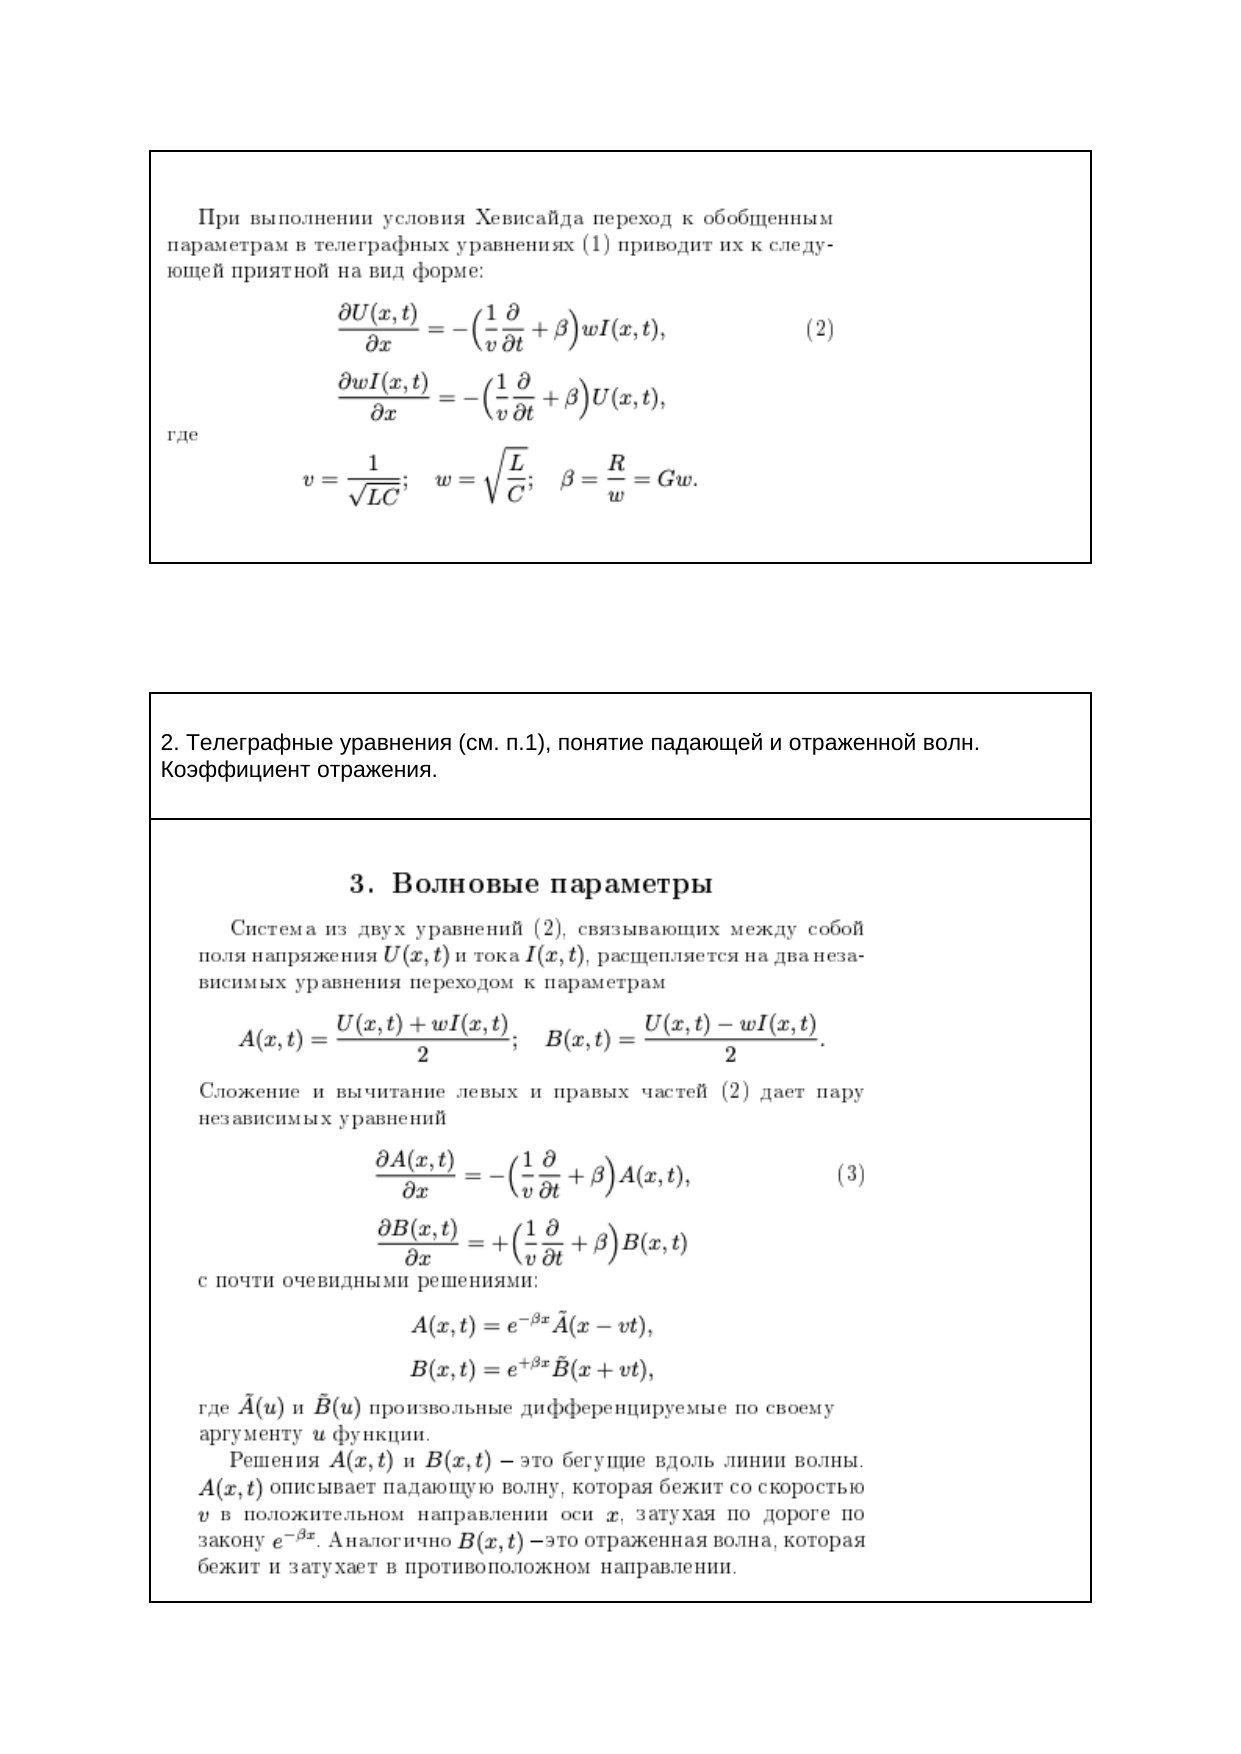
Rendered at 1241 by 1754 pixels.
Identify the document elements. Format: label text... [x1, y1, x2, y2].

table_cell [151, 152, 1090, 562]
table_cell [151, 820, 1090, 1601]
picture [160, 187, 872, 527]
table_header 2. Телеграфные уравнения (см. п.1), понятие падающей и отраженной волн. Коэффициент отражения. [151, 694, 1090, 817]
picture [160, 855, 925, 1591]
